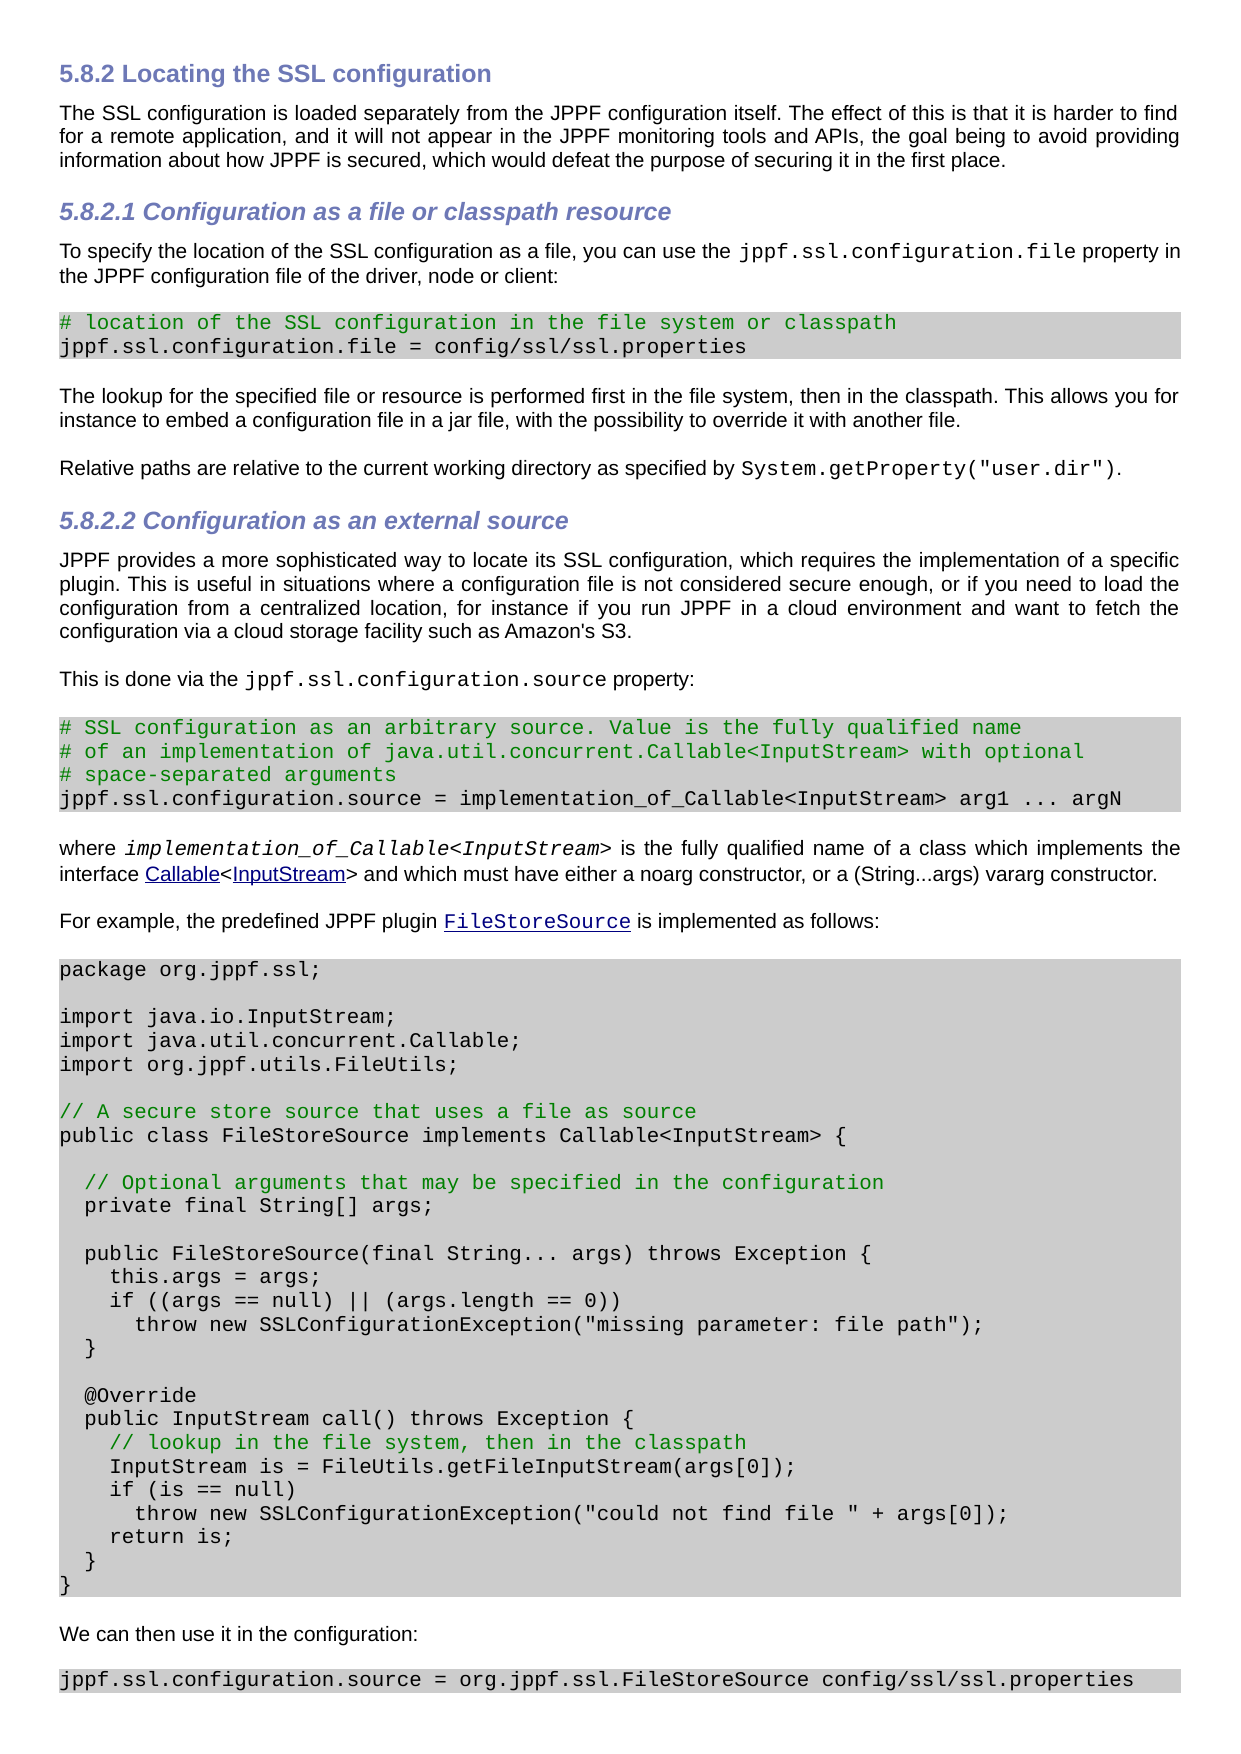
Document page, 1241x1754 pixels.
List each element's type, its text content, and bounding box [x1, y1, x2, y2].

text // A secure store source that uses a file as source [59, 1101, 1181, 1124]
text if (is == null) [59, 1479, 1181, 1503]
text @Override [59, 1385, 1181, 1408]
text return is; [59, 1527, 1181, 1550]
text JPPF provides a more sophisticated way to locate its SSL configuration, which requires the implementation of a specific plugin. This is useful in situations where a configuration file is not considered secure enough, or if you need to load the configuration from a centralized location, for instance if you run JPPF in a cloud environment and want to fetch the configuration via a cloud storage facility such as Amazon's S3. [59, 547, 1181, 643]
text Relative paths are relative to the current working directory as specified by System.getProperty("user.dir"). [59, 455, 1181, 481]
subtitle Configuration as an external source [59, 506, 1181, 535]
text To specify the location of the SSL configuration as a file, you can use the jppf.ssl.configuration.file property in the JPPF configuration file of the driver, node or client: [59, 238, 1181, 288]
text package org.jppf.ssl; [59, 959, 1181, 983]
text For example, the predefined JPPF plugin FileStoreSource is implemented as follows: [59, 909, 1181, 935]
text } [59, 1337, 1181, 1361]
text jppf.ssl.configuration.source = org.jppf.ssl.FileStoreSource config/ssl/ssl.properties [59, 1669, 1181, 1693]
subtitle Configuration as a file or classpath resource [59, 197, 1181, 226]
text import java.util.concurrent.Callable; [59, 1030, 1181, 1054]
text // lookup in the file system, then in the classpath [59, 1432, 1181, 1456]
text import org.jppf.utils.FileUtils; [59, 1054, 1181, 1077]
text # space-separated arguments [59, 764, 1181, 788]
text throw new SSLConfigurationException("could not find file " + args[0]); [59, 1503, 1181, 1527]
text where implementation_of_Callable<InputStream> is the fully qualified name of a class which implements the interface Callable<InputStream> and which must have either a noarg constructor, or a (String...args) vararg constructor. [59, 836, 1181, 885]
text } [59, 1574, 1181, 1597]
text The lookup for the specified file or resource is performed first in the file system, then in the classpath. This allows you for instance to embed a configuration file in a jar file, with the possibility to override it with another file. [59, 383, 1181, 431]
subtitle Locating the SSL configuration [59, 59, 1181, 88]
text // Optional arguments that may be specified in the configuration [59, 1172, 1181, 1196]
text # location of the SSL configuration in the file system or classpath [59, 312, 1181, 336]
text This is done via the jppf.ssl.configuration.source property: [59, 667, 1181, 693]
text # of an implementation of java.util.concurrent.Callable<InputStream> with optional [59, 741, 1181, 764]
text throw new SSLConfigurationException("missing parameter: file path"); [59, 1314, 1181, 1337]
text The SSL configuration is loaded separately from the JPPF configuration itself. The effect of this is that it is harder to find for a remote application, and it will not appear in the JPPF monitoring tools and APIs, the goal being to avoid providing information about how JPPF is secured, which would defeat the purpose of securing it in the first place. [59, 100, 1181, 172]
text this.args = args; [59, 1266, 1181, 1290]
text import java.io.InputStream; [59, 1006, 1181, 1030]
text } [59, 1550, 1181, 1574]
text private final String[] args; [59, 1196, 1181, 1219]
text public FileStoreSource(final String... args) throws Exception { [59, 1243, 1181, 1266]
text public InputStream call() throws Exception { [59, 1408, 1181, 1432]
text InputStream is = FileUtils.getFileInputStream(args[0]); [59, 1456, 1181, 1479]
text # SSL configuration as an arbitrary source. Value is the fully qualified name [59, 717, 1181, 741]
text jppf.ssl.configuration.file = config/ssl/ssl.properties [59, 336, 1181, 359]
text jppf.ssl.configuration.source = implementation_of_Callable<InputStream> arg1 ... argN [59, 788, 1181, 812]
text public class FileStoreSource implements Callable<InputStream> { [59, 1124, 1181, 1148]
text if ((args == null) || (args.length == 0)) [59, 1290, 1181, 1314]
text We can then use it in the configuration: [59, 1621, 1181, 1645]
